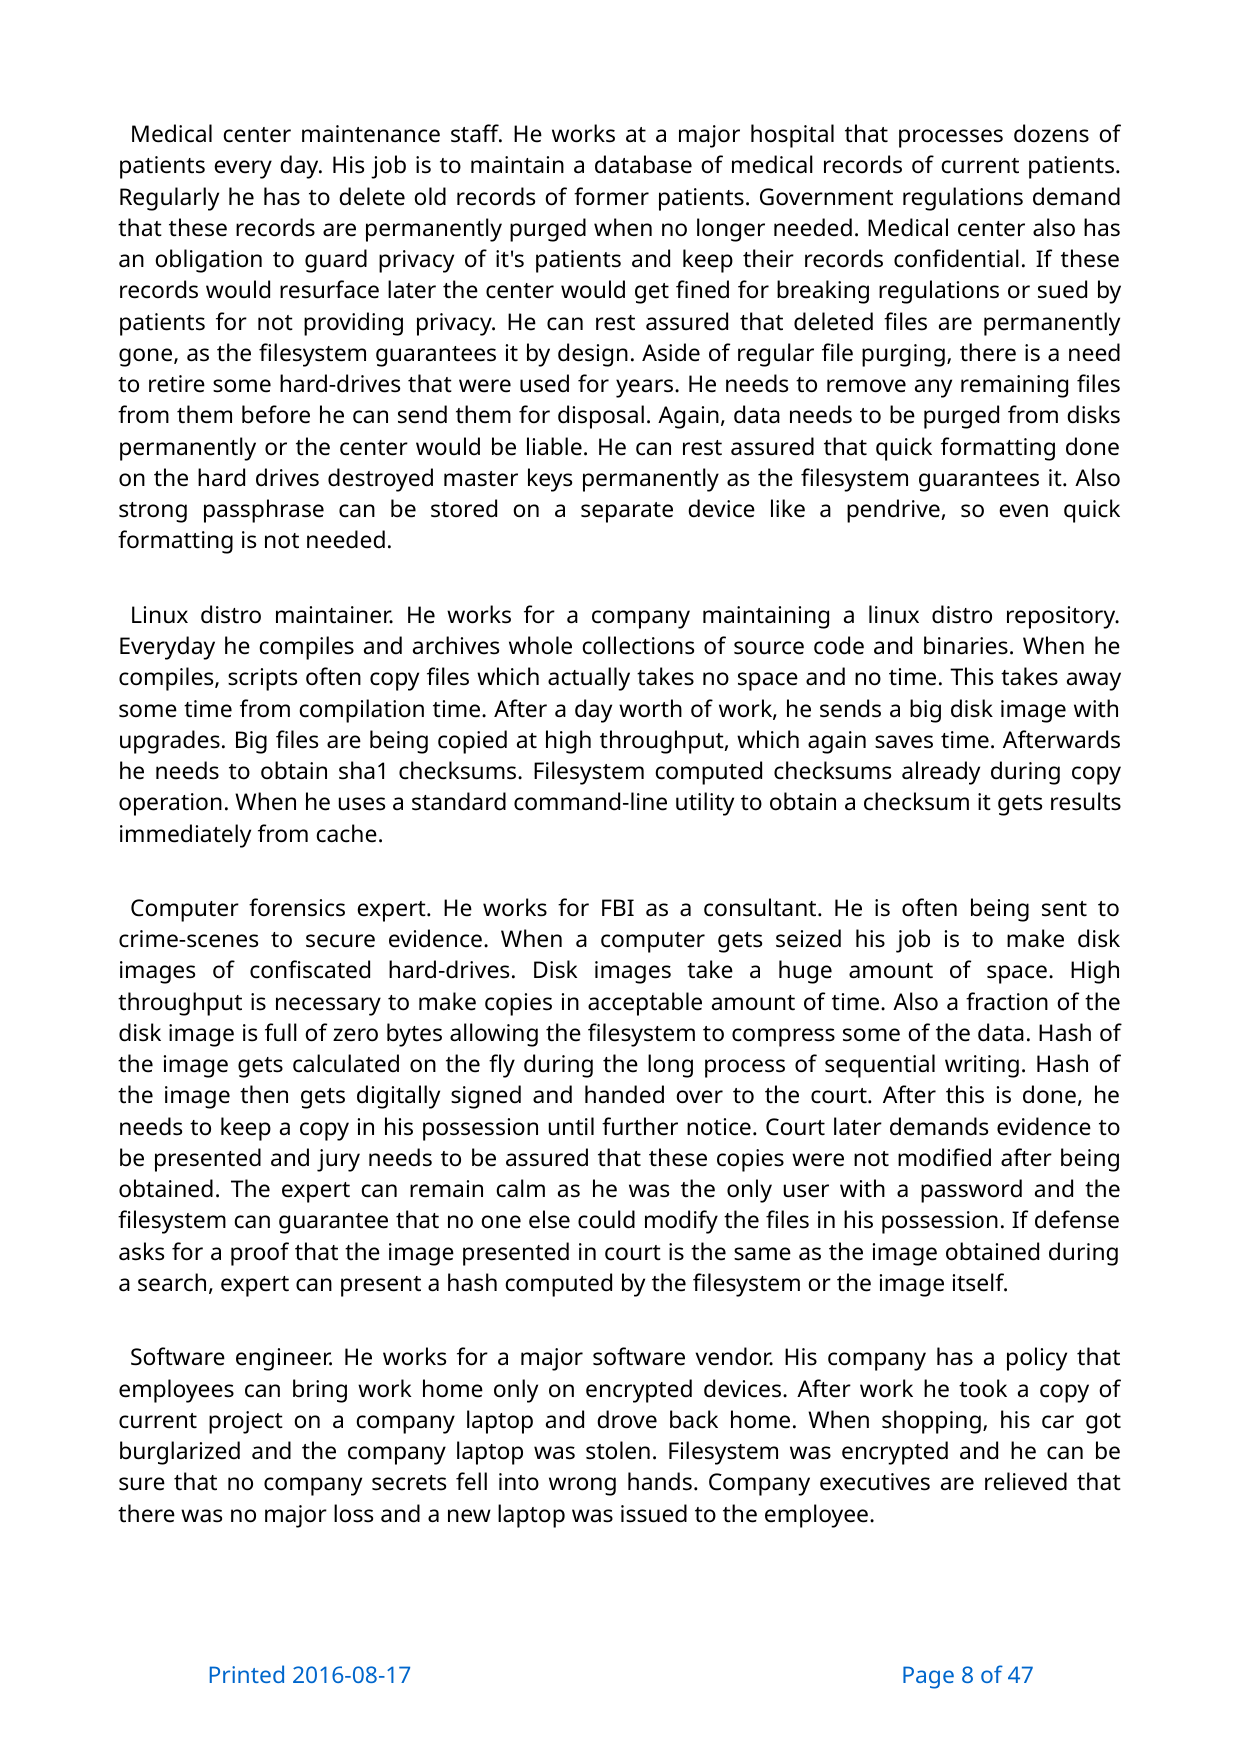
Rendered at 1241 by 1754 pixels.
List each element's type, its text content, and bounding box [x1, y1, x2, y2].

text Computer forensics expert. He works for FBI as a consultant. He is often being sent to crime-scenes to secure evidence. When a computer gets seized his job is to make disk images of confiscated hard-drives. Disk images take a huge amount of space. High throughput is necessary to make copies in acceptable amount of time. Also a fraction of the disk image is full of zero bytes allowing the filesystem to compress some of the data. Hash of the image gets calculated on the fly during the long process of sequential writing. Hash of the image then gets digitally signed and handed over to the court. After this is done, he needs to keep a copy in his possession until further notice. Court later demands evidence to be presented and jury needs to be assured that these copies were not modified after being obtained. The expert can remain calm as he was the only user with a password and the filesystem can guarantee that no one else could modify the files in his possession. If defense asks for a proof that the image presented in court is the same as the image obtained during a search, expert can present a hash computed by the filesystem or the image itself. [118, 892, 1122, 1298]
text Linux distro maintainer. He works for a company maintaining a linux distro repository. Everyday he compiles and archives whole collections of source code and binaries. When he compiles, scripts often copy files which actually takes no space and no time. This takes away some time from compilation time. After a day worth of work, he sends a big disk image with upgrades. Big files are being copied at high throughput, which again saves time. Afterwards he needs to obtain sha1 checksums. Filesystem computed checksums already during copy operation. When he uses a standard command-line utility to obtain a checksum it gets results immediately from cache. [118, 599, 1122, 849]
text Software engineer. He works for a major software vendor. His company has a policy that employees can bring work home only on encrypted devices. After work he took a copy of current project on a company laptop and drove back home. When shopping, his car got burglarized and the company laptop was stolen. Filesystem was encrypted and he can be sure that no company secrets fell into wrong hands. Company executives are relieved that there was no major loss and a new laptop was issued to the employee. [118, 1341, 1122, 1529]
text Medical center maintenance staff. He works at a major hospital that processes dozens of patients every day. His job is to maintain a database of medical records of current patients. Regularly he has to delete old records of former patients. Government regulations demand that these records are permanently purged when no longer needed. Medical center also has an obligation to guard privacy of it's patients and keep their records confidential. If these records would resurface later the center would get fined for breaking regulations or sued by patients for not providing privacy. He can rest assured that deleted files are permanently gone, as the filesystem guarantees it by design. Aside of regular file purging, there is a need to retire some hard-drives that were used for years. He needs to remove any remaining files from them before he can send them for disposal. Again, data needs to be purged from disks permanently or the center would be liable. He can rest assured that quick formatting done on the hard drives destroyed master keys permanently as the filesystem guarantees it. Also strong passphrase can be stored on a separate device like a pendrive, so even quick formatting is not needed. [118, 118, 1122, 556]
